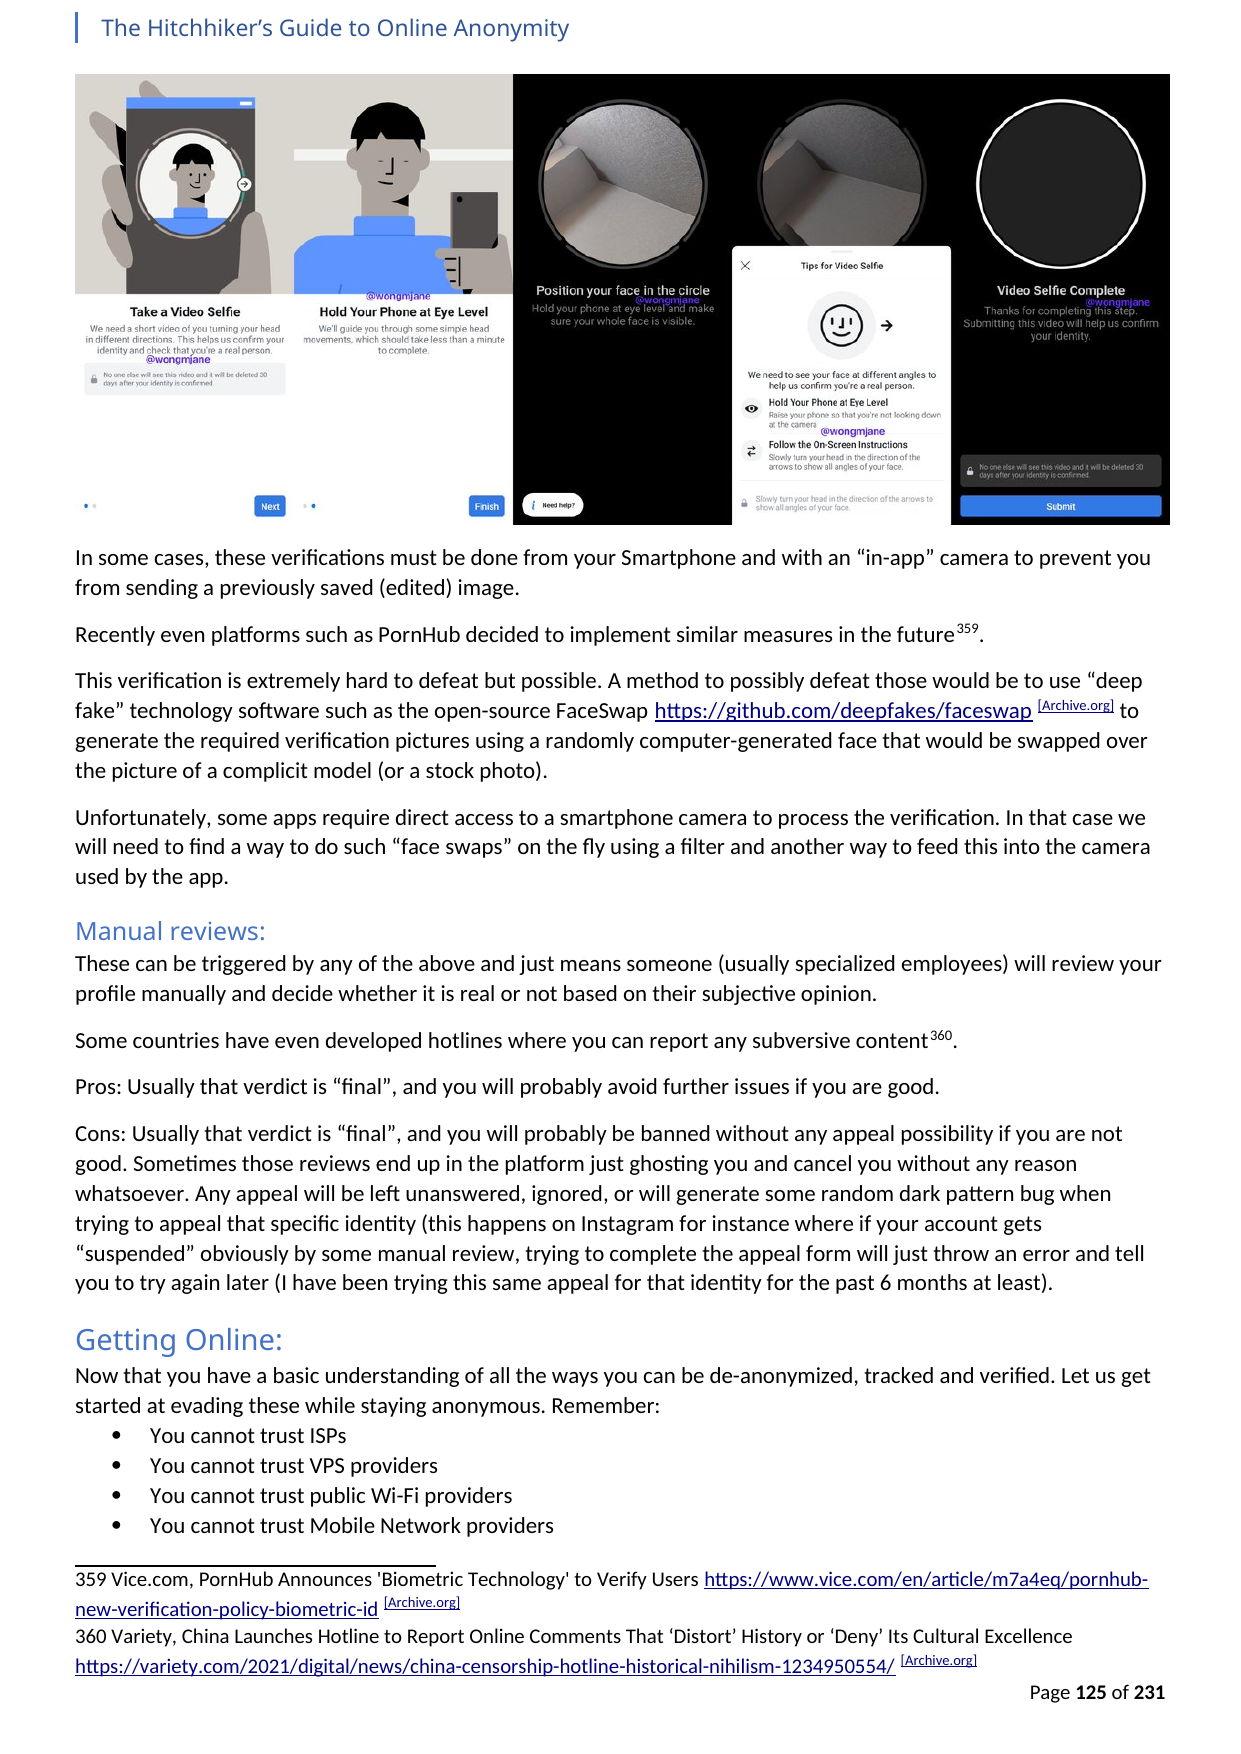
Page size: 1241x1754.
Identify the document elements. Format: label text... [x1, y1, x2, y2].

text Some countries have even developed hotlines where you can report any subversive content. [75, 1026, 1165, 1054]
list You cannot trust public Wi-Fi providers [112, 1481, 1165, 1509]
text Vice.com, PornHub Announces 'Biometric Technology' to Verify Users https://www.vice.com/en/article/m7a4eq/pornhub-new-verification-policy-biometric-id [Archive.org] [75, 1566, 1165, 1622]
list You cannot trust Mobile Network providers [112, 1511, 1165, 1539]
text Now that you have a basic understanding of all the ways you can be de-anonymized, tracked and verified. Let us get started at evading these while staying anonymous. Remember: [75, 1362, 1165, 1419]
text Pros: Usually that verdict is “final”, and you will probably avoid further issues if you are good. [75, 1072, 1165, 1101]
list You cannot trust ISPs [112, 1421, 1165, 1449]
text Unfortunately, some apps require direct access to a smartphone camera to process the verification. In that case we will need to find a way to do such “face swaps” on the fly using a filter and another way to feed this into the camera used by the app. [75, 803, 1165, 890]
text Recently even platforms such as PornHub decided to implement similar measures in the future. [75, 620, 1165, 648]
text Cons: Usually that verdict is “final”, and you will probably be banned without any appeal possibility if you are not good. Sometimes those reviews end up in the platform just ghosting you and cancel you without any reason whatsoever. Any appeal will be left unanswered, ignored, or will generate some random dark pattern bug when trying to appeal that specific identity (this happens on Instagram for instance where if your account gets “suspended” obviously by some manual review, trying to complete the appeal form will just throw an error and tell you to try again later (I have been trying this same appeal for that identity for the past 6 months at least). [75, 1119, 1165, 1297]
list You cannot trust VPS providers [112, 1451, 1165, 1479]
text This verification is extremely hard to defeat but possible. A method to possibly defeat those would be to use “deep fake” technology software such as the open-source FaceSwap https://github.com/deepfakes/faceswap [Archive.org] to generate the required verification pictures using a randomly computer-generated face that would be swapped over the picture of a complicit model (or a stock photo). [75, 666, 1165, 784]
text These can be triggered by any of the above and just means someone (usually specialized employees) will review your profile manually and decide whether it is real or not based on their subjective opinion. [75, 949, 1165, 1007]
picture [75, 74, 1170, 525]
subtitle Getting Online: [75, 1319, 1165, 1359]
text In some cases, these verifications must be done from your Smartphone and with an “in-app” camera to prevent you from sending a previously saved (edited) image. [75, 543, 1165, 601]
text Variety, China Launches Hotline to Report Online Comments That ‘Distort’ History or ‘Deny’ Its Cultural Excellence https://variety.com/2021/digital/news/china-censorship-hotline-historical-nihilism-1234950554/ [Archive.org] [75, 1624, 1165, 1679]
subtitle Manual reviews: [75, 913, 1165, 947]
